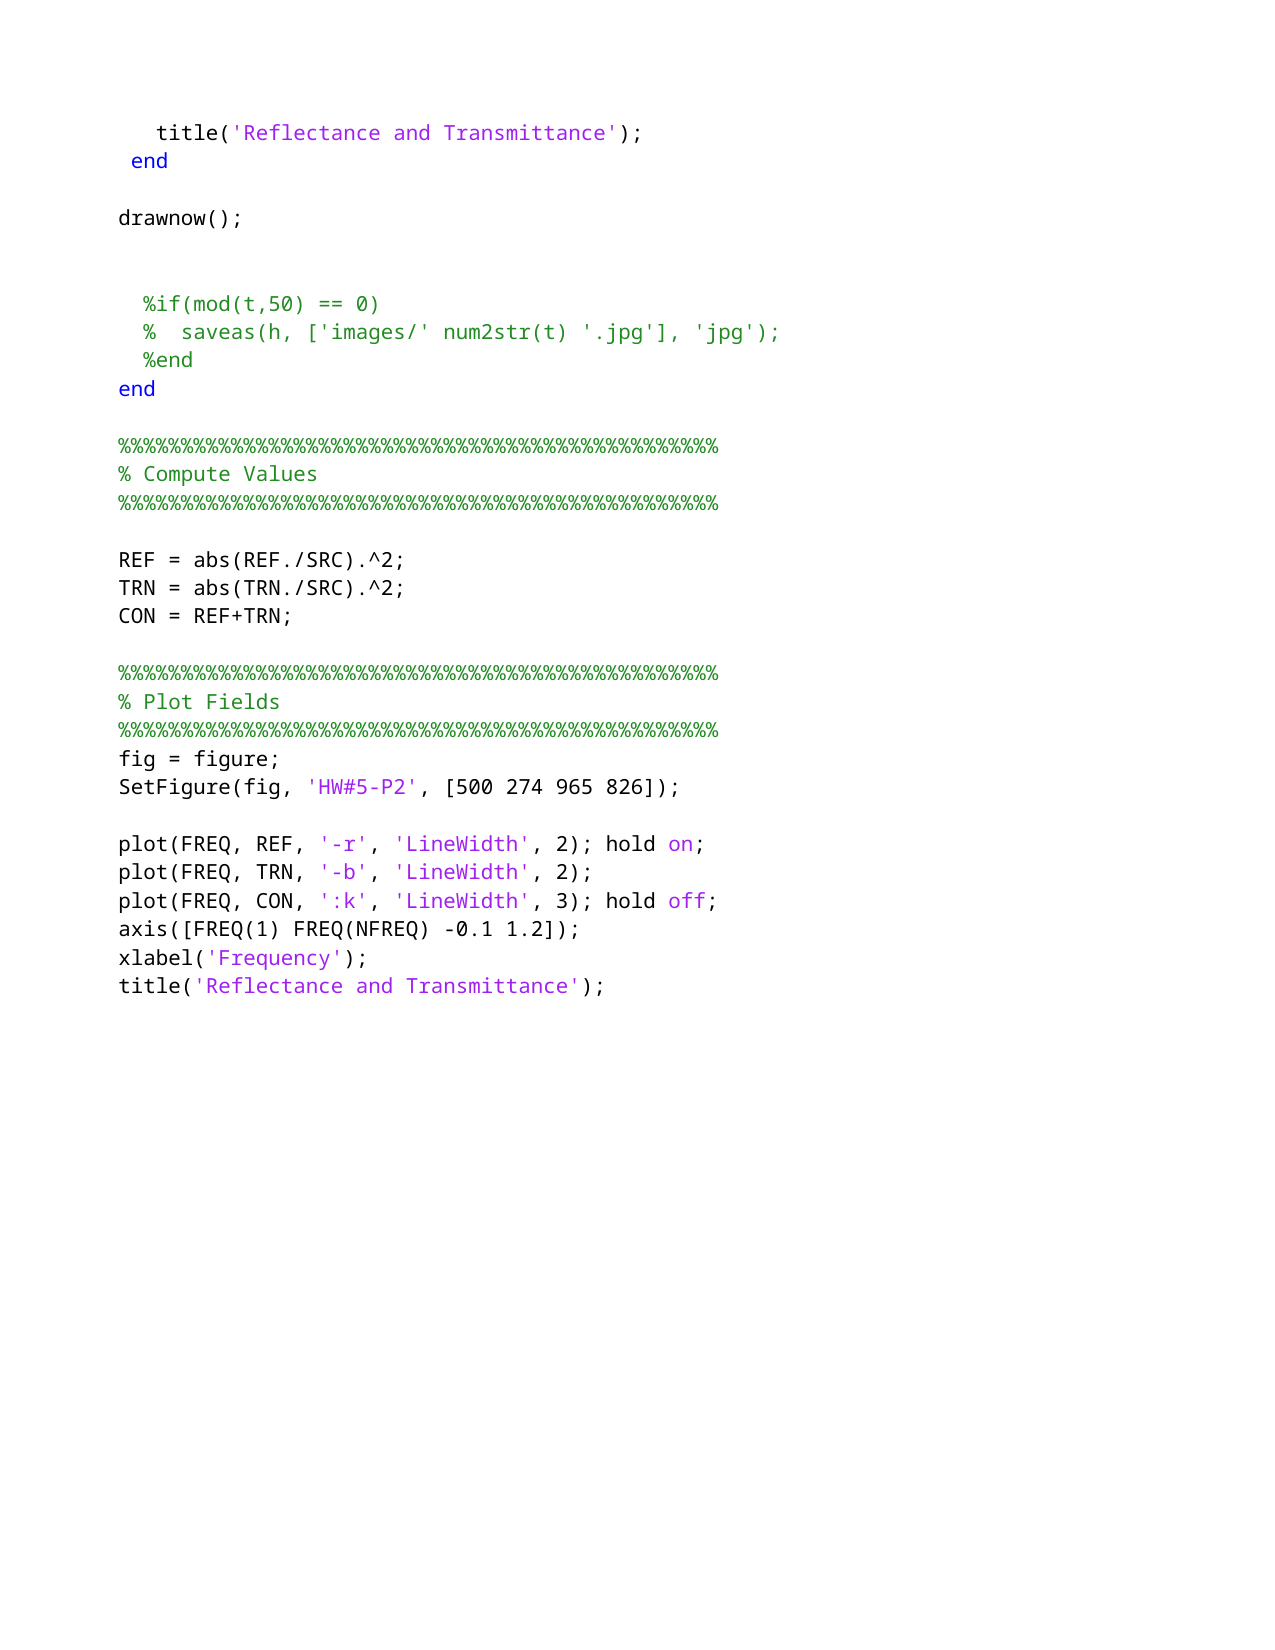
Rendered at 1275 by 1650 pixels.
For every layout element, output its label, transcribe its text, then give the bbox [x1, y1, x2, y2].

text %%%%%%%%%%%%%%%%%%%%%%%%%%%%%%%%%%%%%%%%%%%%%%%% [118, 488, 1157, 516]
text plot(FREQ, CON, ':k', 'LineWidth', 3); hold off; [118, 886, 1157, 914]
text TRN = abs(TRN./SRC).^2; [118, 573, 1157, 602]
text title('Reflectance and Transmittance'); [118, 118, 1157, 147]
text % Compute Values [118, 459, 1157, 488]
text end [118, 374, 1157, 402]
text end [118, 147, 1157, 175]
text SetFigure(fig, 'HW#5-P2', [500 274 965 826]); [118, 772, 1157, 801]
text title('Reflectance and Transmittance'); [118, 971, 1157, 1000]
text %if(mod(t,50) == 0) [118, 289, 1157, 317]
text REF = abs(REF./SRC).^2; [118, 545, 1157, 573]
text fig = figure; [118, 744, 1157, 772]
text plot(FREQ, TRN, '-b', 'LineWidth', 2); [118, 857, 1157, 886]
text %%%%%%%%%%%%%%%%%%%%%%%%%%%%%%%%%%%%%%%%%%%%%%%% [118, 658, 1157, 687]
text CON = REF+TRN; [118, 602, 1157, 630]
text %%%%%%%%%%%%%%%%%%%%%%%%%%%%%%%%%%%%%%%%%%%%%%%% [118, 431, 1157, 459]
text % saveas(h, ['images/' num2str(t) '.jpg'], 'jpg'); [118, 317, 1157, 346]
text xlabel('Frequency'); [118, 943, 1157, 971]
text %%%%%%%%%%%%%%%%%%%%%%%%%%%%%%%%%%%%%%%%%%%%%%%% [118, 715, 1157, 744]
text drawnow(); [118, 203, 1157, 232]
text % Plot Fields [118, 687, 1157, 715]
text %end [118, 346, 1157, 374]
text axis([FREQ(1) FREQ(NFREQ) -0.1 1.2]); [118, 914, 1157, 943]
text plot(FREQ, REF, '-r', 'LineWidth', 2); hold on; [118, 829, 1157, 857]
